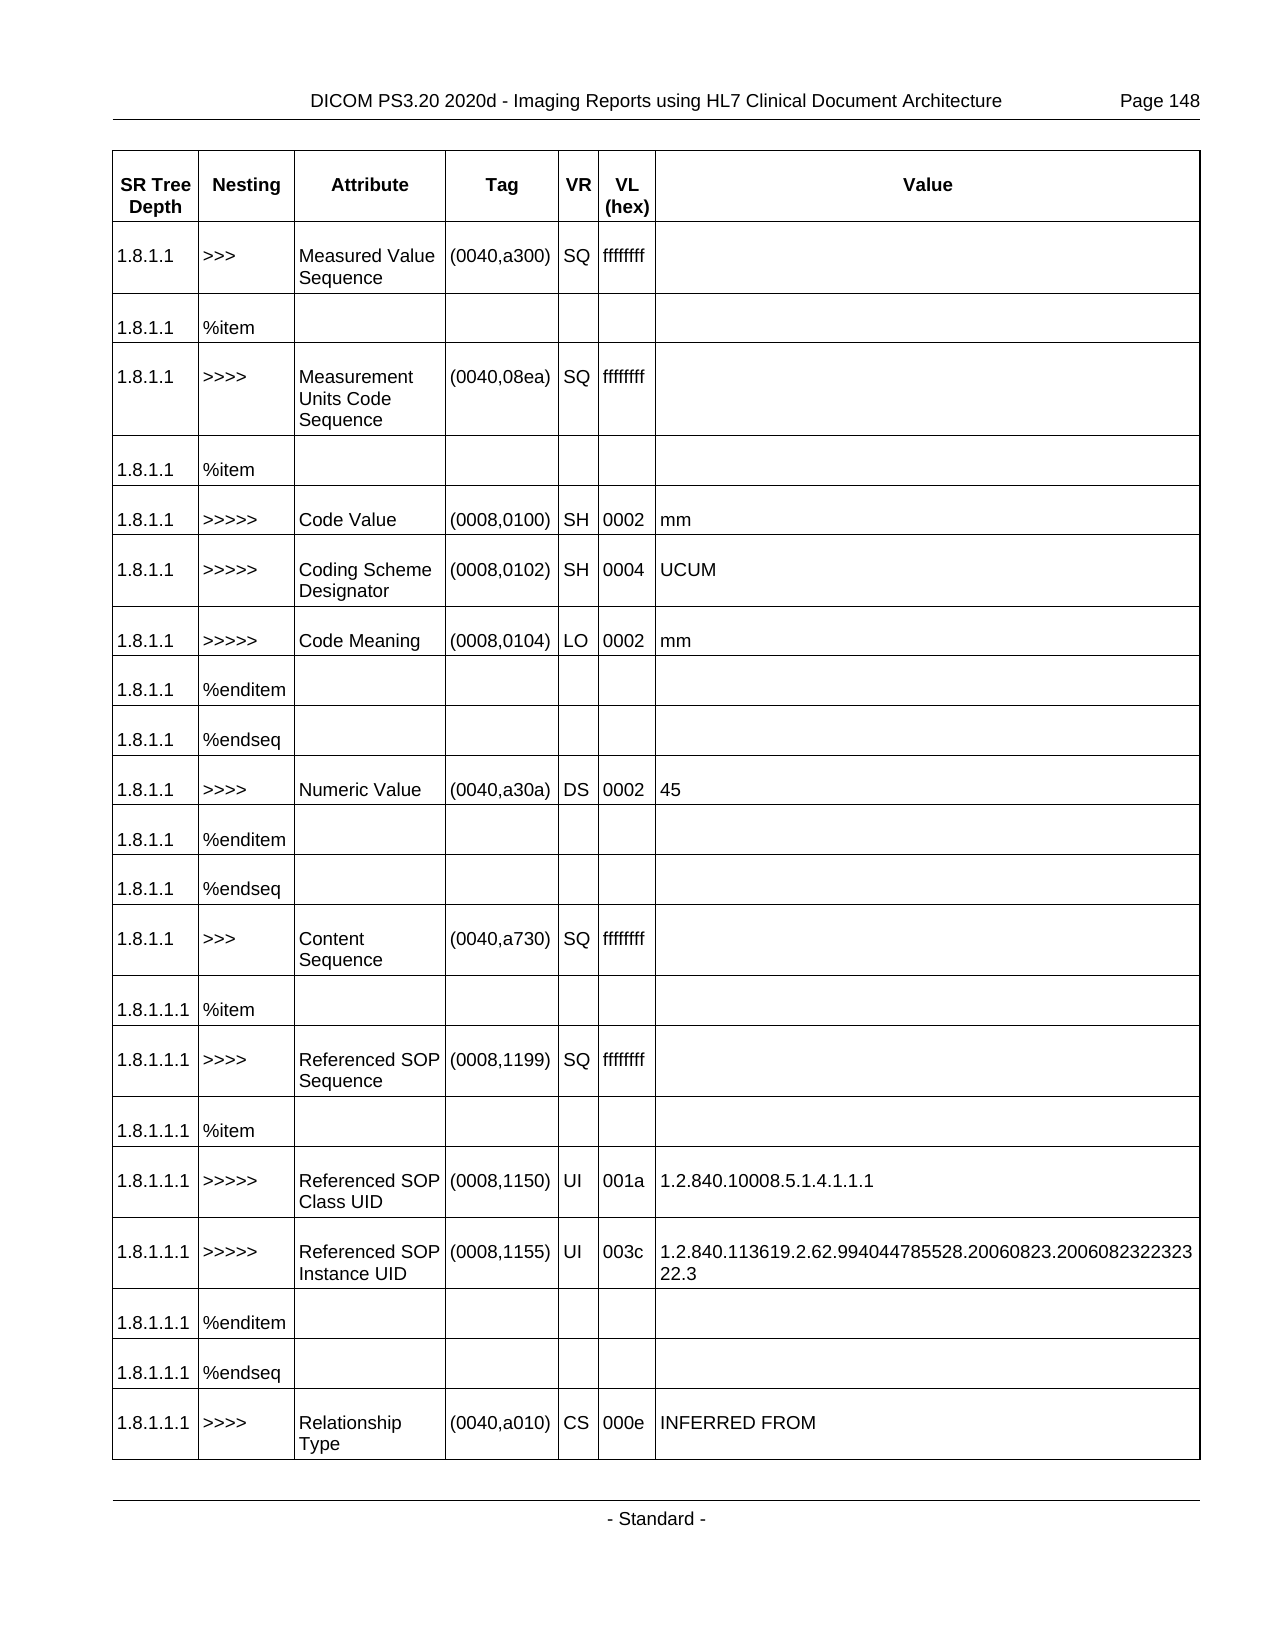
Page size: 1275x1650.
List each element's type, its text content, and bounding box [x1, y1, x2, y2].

table_cell 45 [656, 756, 1199, 804]
table_header SR Tree Depth [113, 151, 198, 221]
table_header Value [656, 151, 1199, 221]
table_cell [559, 294, 598, 342]
table_cell %item [199, 1097, 294, 1146]
table_cell 0002 [599, 607, 655, 655]
table_cell 001a [599, 1147, 655, 1217]
table_cell >>>> [199, 343, 294, 435]
table_cell 1.8.1.1.1 [113, 1147, 198, 1217]
table_cell [599, 976, 655, 1025]
table_cell 1.8.1.1 [113, 656, 198, 705]
table_cell [295, 805, 445, 854]
table_cell (0008,1150) [446, 1147, 558, 1217]
table_cell Numeric Value [295, 756, 445, 804]
table_cell SQ [559, 222, 598, 292]
table_cell [559, 1339, 598, 1387]
table_cell >>>> [199, 1026, 294, 1096]
table_cell 1.2.840.10008.5.1.4.1.1.1 [656, 1147, 1199, 1217]
table_cell [559, 976, 598, 1025]
table_cell mm [656, 607, 1199, 655]
table_cell [446, 656, 558, 705]
table_cell [295, 1289, 445, 1338]
table_cell CS [559, 1389, 598, 1459]
table_cell [559, 1289, 598, 1338]
table_cell [656, 855, 1199, 904]
table_cell [559, 805, 598, 854]
table_cell >>>>> [199, 1218, 294, 1288]
table_cell [295, 656, 445, 705]
table_cell >>>> [199, 756, 294, 804]
table_cell Content Sequence [295, 905, 445, 975]
table_cell [295, 294, 445, 342]
table_cell (0040,a300) [446, 222, 558, 292]
table_cell (0040,a730) [446, 905, 558, 975]
table_cell [446, 805, 558, 854]
table_cell 1.2.840.113619.2.62.994044785528.20060823.200608232232322.3 [656, 1218, 1199, 1288]
table_cell [656, 706, 1199, 755]
table_cell [656, 905, 1199, 975]
table_cell %enditem [199, 1289, 294, 1338]
table_cell %item [199, 436, 294, 485]
table_cell (0008,1199) [446, 1026, 558, 1096]
table_cell [295, 1097, 445, 1146]
table_cell %item [199, 976, 294, 1025]
table_cell Code Meaning [295, 607, 445, 655]
table_cell 1.8.1.1 [113, 294, 198, 342]
table_cell (0008,1155) [446, 1218, 558, 1288]
table_cell 1.8.1.1.1 [113, 1289, 198, 1338]
table_cell [559, 436, 598, 485]
table_cell [599, 1339, 655, 1387]
table_cell SQ [559, 1026, 598, 1096]
table_cell [656, 805, 1199, 854]
table_header VR [559, 151, 598, 221]
table_cell (0040,a010) [446, 1389, 558, 1459]
table_cell >>>>> [199, 486, 294, 534]
table_cell Measured Value Sequence [295, 222, 445, 292]
table_cell [599, 1289, 655, 1338]
table_cell 1.8.1.1 [113, 756, 198, 804]
table_cell 1.8.1.1 [113, 805, 198, 854]
table_cell [599, 294, 655, 342]
table_cell [446, 706, 558, 755]
table_cell 1.8.1.1.1 [113, 1097, 198, 1146]
table_cell %enditem [199, 805, 294, 854]
table_cell [599, 855, 655, 904]
table_cell 1.8.1.1 [113, 436, 198, 485]
table_cell SQ [559, 343, 598, 435]
table_cell 1.8.1.1 [113, 486, 198, 534]
table_cell Measurement Units Code Sequence [295, 343, 445, 435]
table_cell %endseq [199, 1339, 294, 1387]
table_cell [446, 1097, 558, 1146]
table_cell (0008,0102) [446, 535, 558, 606]
table_cell [599, 436, 655, 485]
table_cell Referenced SOP Instance UID [295, 1218, 445, 1288]
table_cell [295, 976, 445, 1025]
table_cell 1.8.1.1 [113, 343, 198, 435]
table_cell 1.8.1.1 [113, 905, 198, 975]
table_cell ffffffff [599, 905, 655, 975]
table_header Nesting [199, 151, 294, 221]
table_cell [599, 805, 655, 854]
table_cell [599, 656, 655, 705]
table_cell (0008,0104) [446, 607, 558, 655]
table_cell [559, 656, 598, 705]
table_cell 1.8.1.1.1 [113, 1389, 198, 1459]
table_cell [446, 855, 558, 904]
table_cell [295, 706, 445, 755]
table_cell [656, 294, 1199, 342]
table_cell Code Value [295, 486, 445, 534]
table_cell 1.8.1.1 [113, 706, 198, 755]
table_cell SQ [559, 905, 598, 975]
table_cell [446, 1339, 558, 1387]
table_cell [656, 976, 1199, 1025]
table_cell mm [656, 486, 1199, 534]
table_cell 1.8.1.1.1 [113, 1026, 198, 1096]
table_cell >>> [199, 222, 294, 292]
table_cell 003c [599, 1218, 655, 1288]
table_cell ffffffff [599, 222, 655, 292]
table_cell 1.8.1.1 [113, 222, 198, 292]
table_cell [446, 976, 558, 1025]
table_cell 1.8.1.1 [113, 855, 198, 904]
table_cell ffffffff [599, 1026, 655, 1096]
table_cell [559, 706, 598, 755]
table_cell %endseq [199, 855, 294, 904]
table_cell 1.8.1.1.1 [113, 976, 198, 1025]
table_cell 1.8.1.1 [113, 607, 198, 655]
table_cell Referenced SOP Class UID [295, 1147, 445, 1217]
table_cell 0004 [599, 535, 655, 606]
table_cell [656, 343, 1199, 435]
table_header Tag [446, 151, 558, 221]
table_cell 0002 [599, 756, 655, 804]
table_cell [446, 1289, 558, 1338]
table_cell [446, 294, 558, 342]
table_cell [656, 656, 1199, 705]
table_cell UI [559, 1218, 598, 1288]
table_cell Coding Scheme Designator [295, 535, 445, 606]
table_cell >>> [199, 905, 294, 975]
table_cell [295, 1339, 445, 1387]
table_cell [656, 222, 1199, 292]
table_cell [559, 1097, 598, 1146]
table_cell SH [559, 535, 598, 606]
table_cell UCUM [656, 535, 1199, 606]
table_cell LO [559, 607, 598, 655]
table_cell ffffffff [599, 343, 655, 435]
table_cell [446, 436, 558, 485]
table_cell >>>>> [199, 535, 294, 606]
table_cell %endseq [199, 706, 294, 755]
table_cell [656, 1289, 1199, 1338]
table_cell >>>> [199, 1389, 294, 1459]
table_cell [656, 1097, 1199, 1146]
table_header Attribute [295, 151, 445, 221]
table_cell 1.8.1.1.1 [113, 1339, 198, 1387]
table_cell [656, 1026, 1199, 1096]
table_cell Referenced SOP Sequence [295, 1026, 445, 1096]
table_cell UI [559, 1147, 598, 1217]
table_cell DS [559, 756, 598, 804]
table_cell %item [199, 294, 294, 342]
table_cell 1.8.1.1.1 [113, 1218, 198, 1288]
table_cell [656, 1339, 1199, 1387]
table_cell [295, 436, 445, 485]
table_cell (0040,08ea) [446, 343, 558, 435]
table_cell 0002 [599, 486, 655, 534]
table_cell [656, 436, 1199, 485]
table_cell [559, 855, 598, 904]
table_cell 000e [599, 1389, 655, 1459]
table_cell [599, 1097, 655, 1146]
table_cell Relationship Type [295, 1389, 445, 1459]
table_cell [599, 706, 655, 755]
table_cell >>>>> [199, 1147, 294, 1217]
table_cell 1.8.1.1 [113, 535, 198, 606]
table_cell [295, 855, 445, 904]
table_cell %enditem [199, 656, 294, 705]
table_cell SH [559, 486, 598, 534]
table_cell (0040,a30a) [446, 756, 558, 804]
table_cell >>>>> [199, 607, 294, 655]
table_cell INFERRED FROM [656, 1389, 1199, 1459]
table_cell (0008,0100) [446, 486, 558, 534]
table_header VL (hex) [599, 151, 655, 221]
